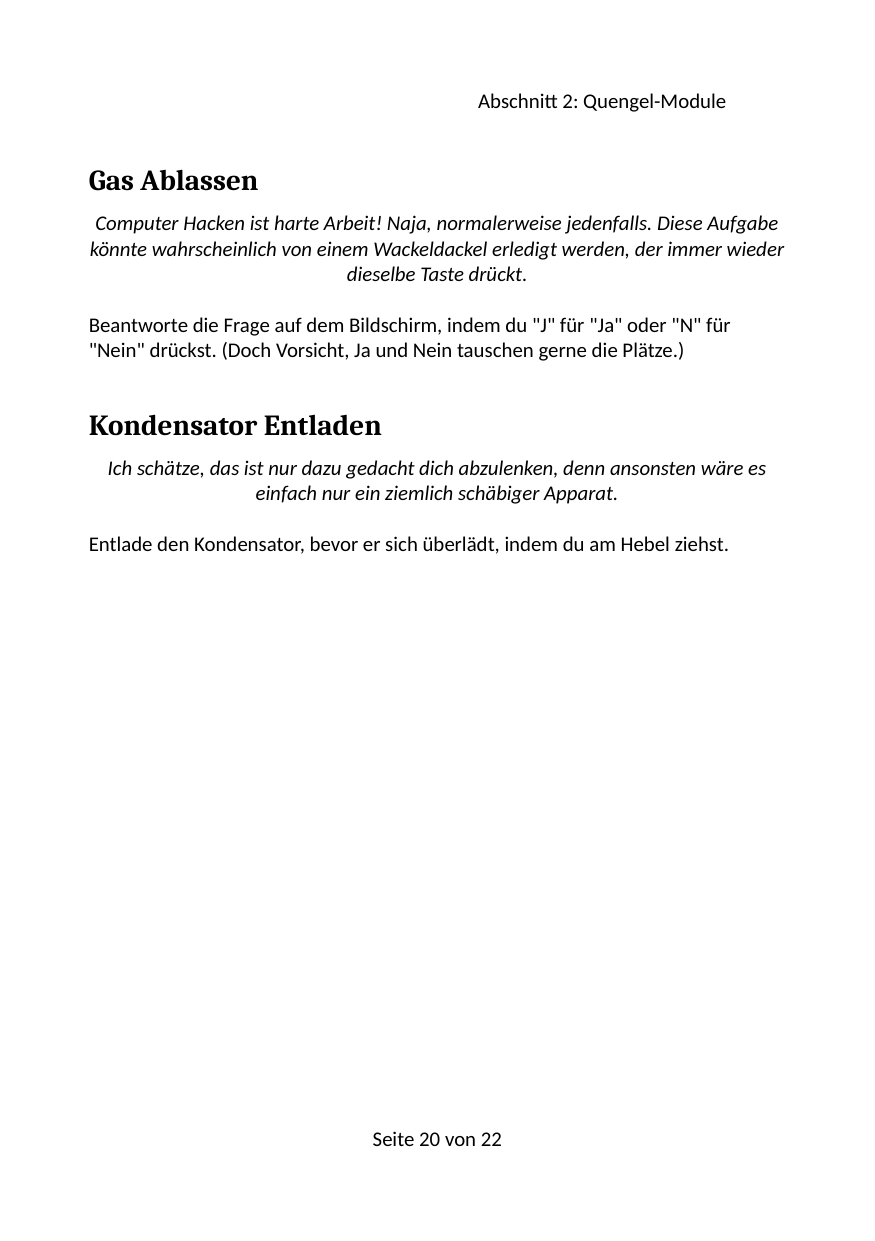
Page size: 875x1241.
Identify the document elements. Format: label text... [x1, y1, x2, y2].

text Ich schätze, das ist nur dazu gedacht dich abzulenken, denn ansonsten wäre es einfach nur ein ziemlich schäbiger Apparat. [88, 455, 786, 506]
text Entlade den Kondensator, bevor er sich überlädt, indem du am Hebel ziehst. [88, 531, 786, 557]
text Computer Hacken ist harte Arbeit! Naja, normalerweise jedenfalls. Diese Aufgabe könnte wahrscheinlich von einem Wackeldackel erledigt werden, der immer wieder dieselbe Taste drückt. [88, 210, 786, 287]
text Beantworte die Frage auf dem Bildschirm, indem du "J" für "Ja" oder "N" für "Nein" drückst. (Doch Vorsicht, Ja und Nein tauschen gerne die Plätze.) [88, 312, 786, 363]
subtitle Gas Ablassen [88, 164, 786, 198]
subtitle Kondensator Entladen [88, 409, 786, 443]
